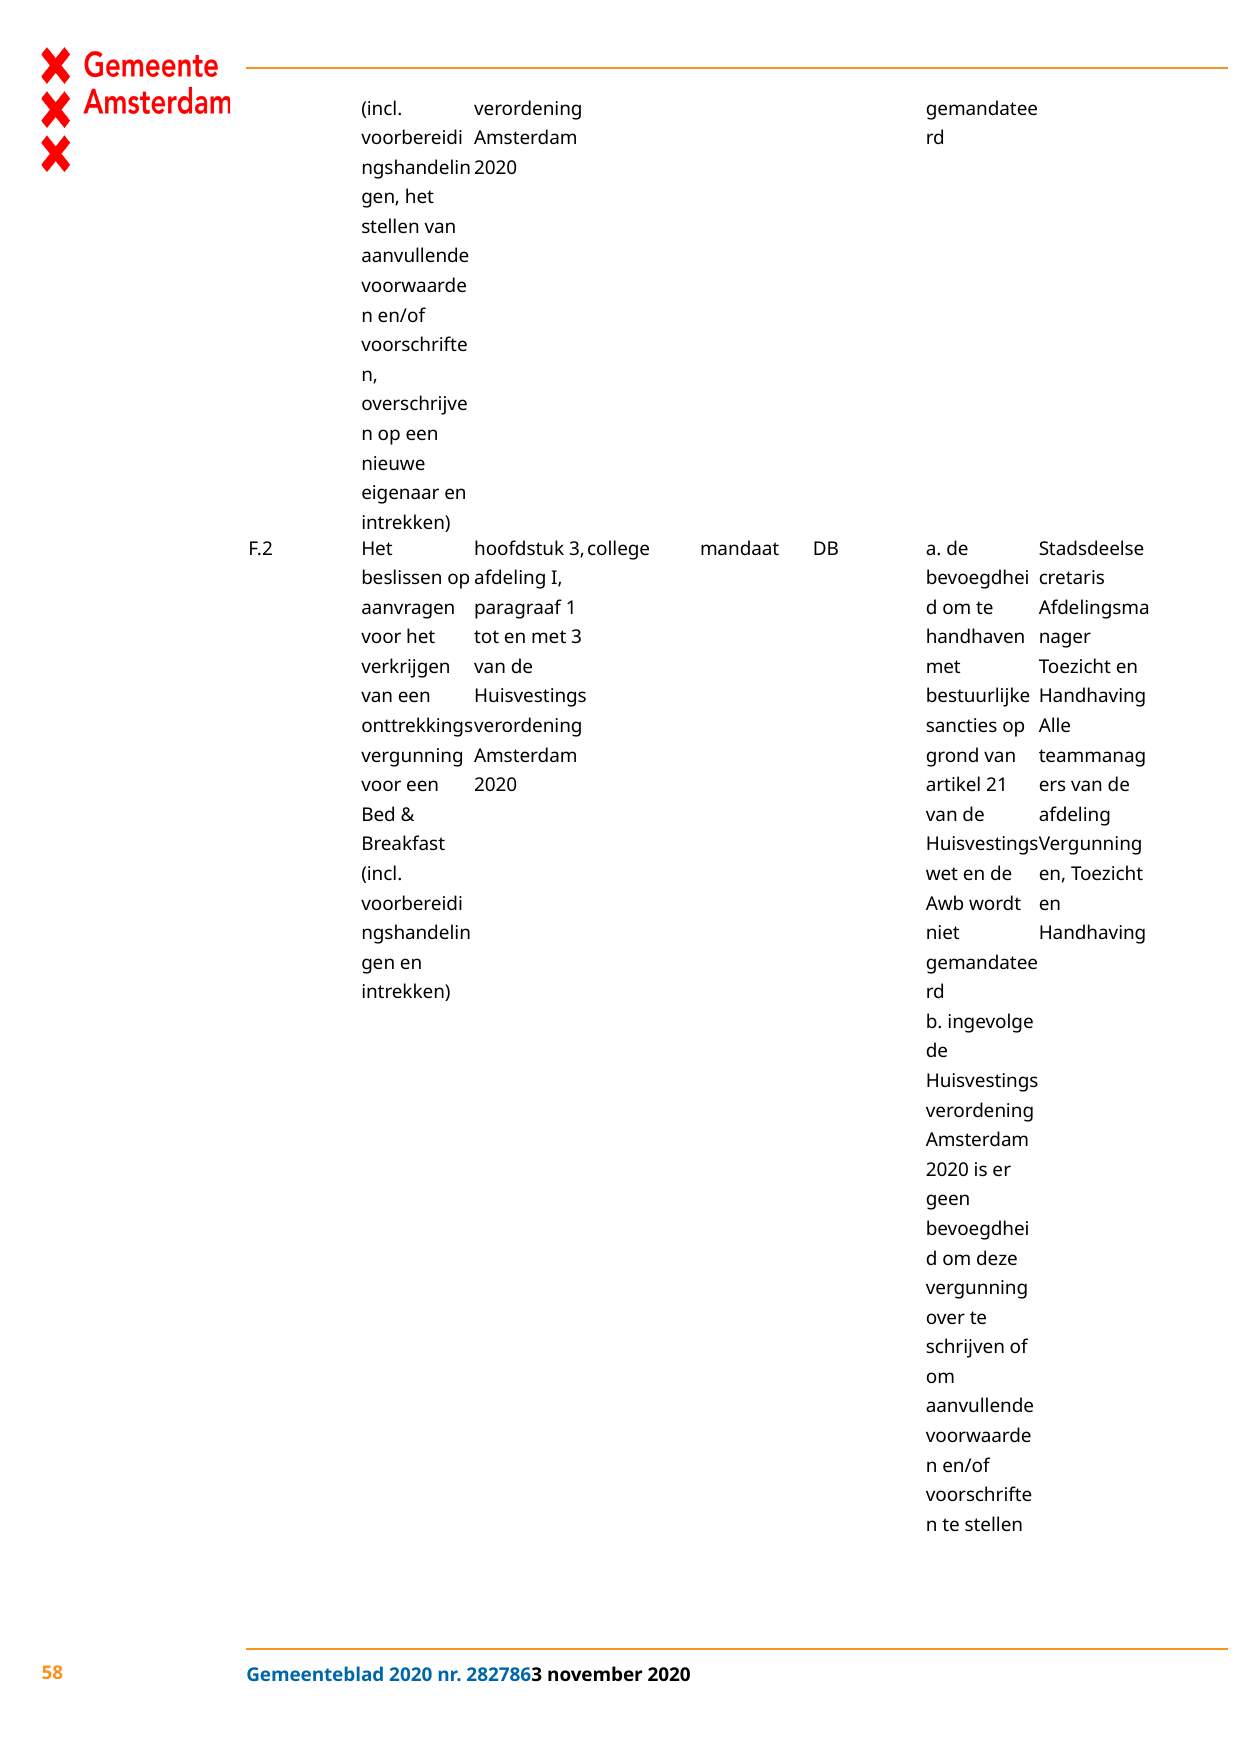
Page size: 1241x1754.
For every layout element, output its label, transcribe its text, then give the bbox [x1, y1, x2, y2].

table_cell hoofdstuk 3, afdeling I, paragraaf 1 tot en met 3 van de Huisvestingsverordening Amsterdam 2020 [474, 535, 587, 1537]
picture [41, 47, 231, 172]
table_header [248, 95, 361, 535]
table_header [700, 95, 813, 535]
table_header [1039, 95, 1152, 535]
table_header gemandateerd [926, 95, 1038, 535]
table_header [587, 95, 700, 535]
table_header verordening Amsterdam 2020 [474, 95, 587, 535]
table_cell mandaat [700, 535, 813, 1537]
table_header [813, 95, 926, 535]
table_cell a. de bevoegdheid om te handhaven met bestuurlijke sancties op grond van artikel 21 van de Huisvestingswet en de Awb wordt niet gemandateerd b. ingevolge de Huisvestingsverordening Amsterdam 2020 is er geen bevoegdheid om deze vergunning over te schrijven of om aanvullende voorwaarden en/of voorschriften te stellen [926, 535, 1038, 1537]
table_cell DB [813, 535, 926, 1537]
table_cell F.2 [248, 535, 361, 1537]
table_cell Stadsdeelsecretaris Afdelingsmanager Toezicht en Handhaving Alle teammanagers van de afdeling Vergunningen, Toezicht en Handhaving [1039, 535, 1152, 1537]
table_header (incl. voorbereidingshandelingen, het stellen van aanvullende voorwaarden en/of voorschriften, overschrijven op een nieuwe eigenaar en intrekken) [361, 95, 474, 535]
table_cell college [587, 535, 700, 1537]
table_cell Het beslissen op aanvragen voor het verkrijgen van een onttrekkingsvergunning voor een Bed & Breakfast (incl. voorbereidingshandelingen en intrekken) [361, 535, 474, 1537]
